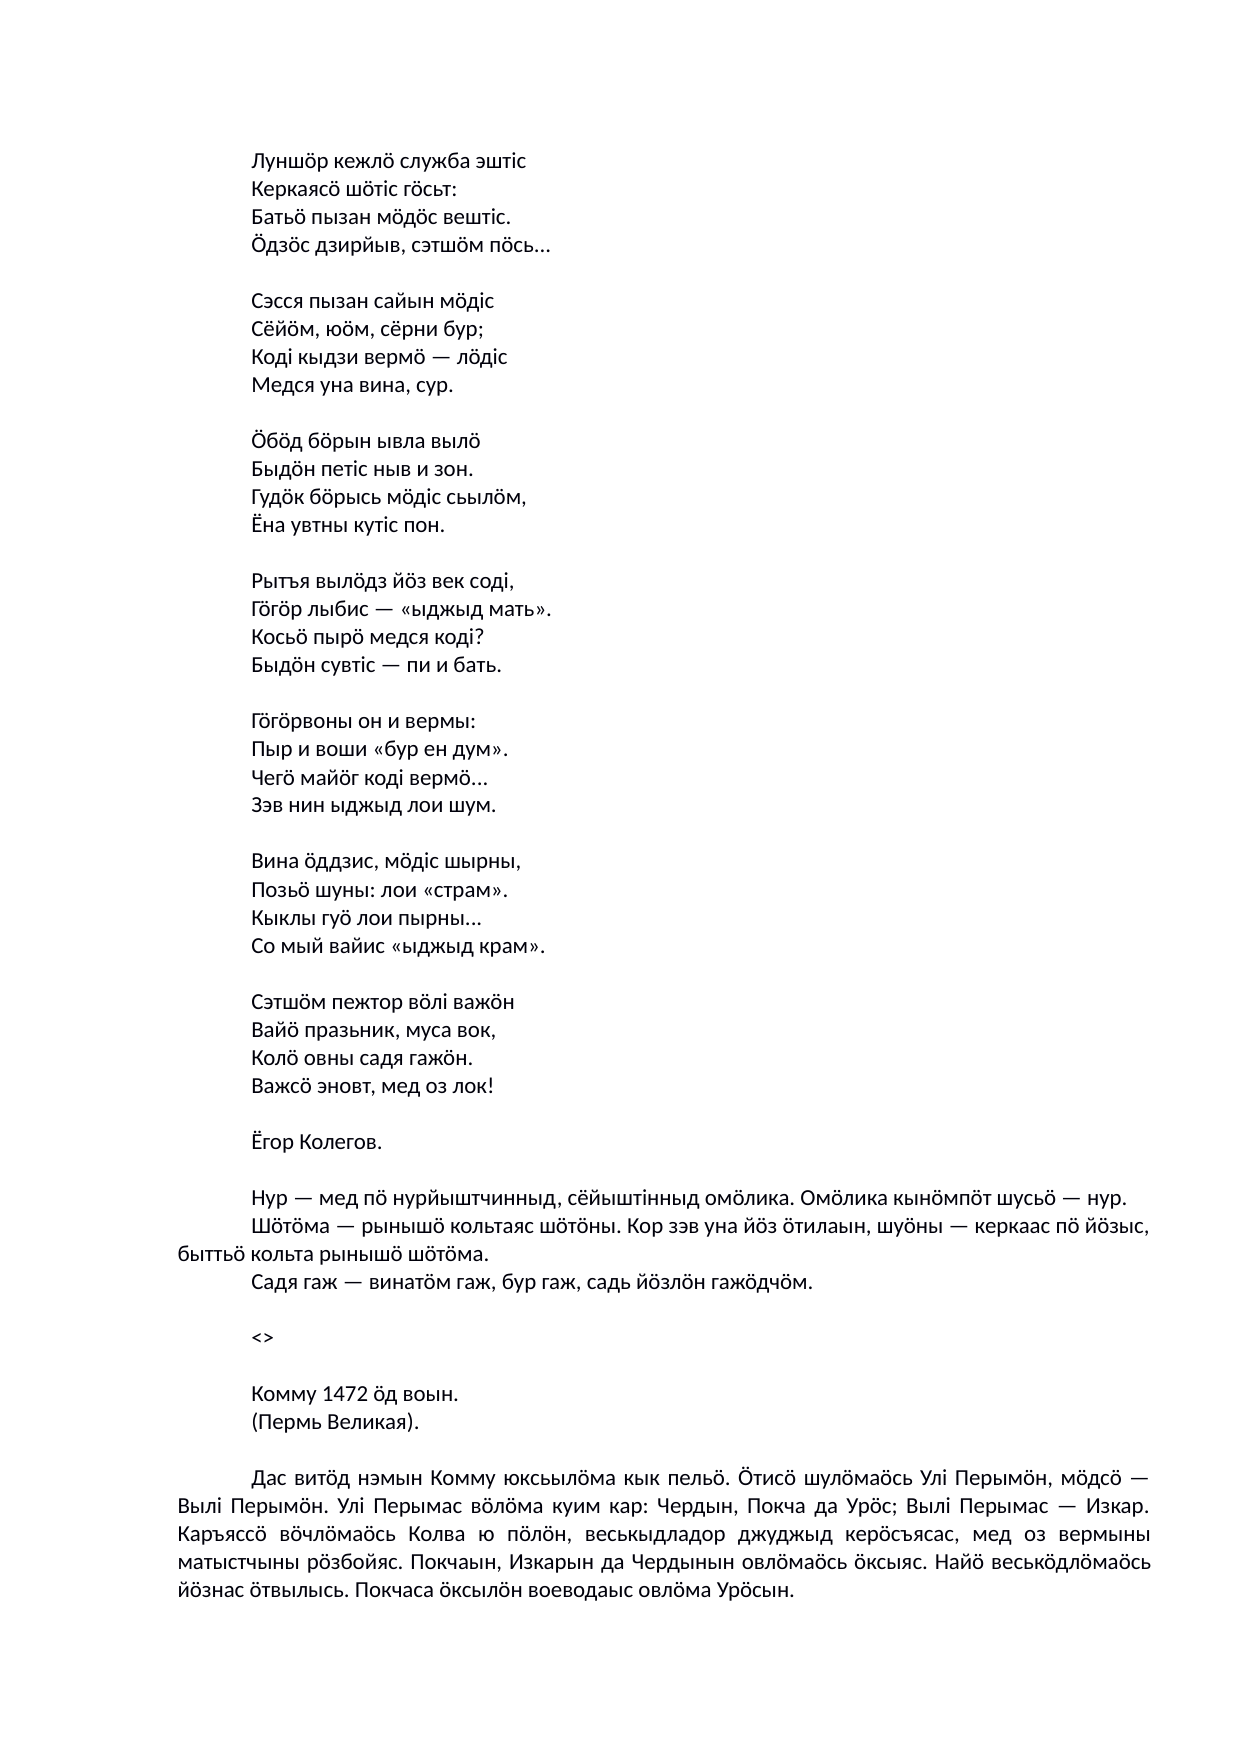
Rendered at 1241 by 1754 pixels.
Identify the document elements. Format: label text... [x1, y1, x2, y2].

text Ёна увтны кутіс пон. [177, 510, 1152, 538]
text Комму 1472 ӧд воын. [177, 1379, 1152, 1407]
text <> [177, 1323, 1152, 1351]
text Рытъя вылӧдз йӧз век соді, [177, 566, 1152, 594]
text Быдӧн петіс ныв и зон. [177, 454, 1152, 482]
text Важсӧ эновт, мед оз лок! [177, 1071, 1152, 1099]
text Нур — мед пӧ нурйыштчинныд, сёйыштінныд омӧлика. Омӧлика кынӧмпӧт шусьӧ — нур. [177, 1183, 1152, 1211]
text Со мый вайис «ыджыд крам». [177, 931, 1152, 959]
text Сэтшӧм пежтор вӧлі важӧн [177, 987, 1152, 1015]
text Гӧгӧр лыбис — «ыджыд мать». [177, 594, 1152, 622]
text Батьӧ пызан мӧдӧс вештіс. [177, 202, 1152, 230]
text Гудӧк бӧрысь мӧдіс сьылӧм, [177, 482, 1152, 510]
text Ӧбӧд бӧрын ывла вылӧ [177, 426, 1152, 454]
text Сэсся пызан сайын мӧдіс [177, 286, 1152, 314]
text Луншӧр кежлӧ служба эштіс [177, 146, 1152, 174]
text Зэв нин ыджыд лои шум. [177, 791, 1152, 819]
text Косьӧ пырӧ медся коді? [177, 622, 1152, 651]
text Шӧтӧма — рынышӧ кольтаяс шӧтӧны. Кор зэв уна йӧз ӧтилаын, шуӧны — керкаас пӧ йӧзыс, быттьӧ кольта рынышӧ шӧтӧма. [177, 1211, 1152, 1267]
text Дас витӧд нэмын Комму юксьылӧма кык пельӧ. Ӧтисӧ шулӧмаӧсь Улі Перымӧн, мӧдсӧ — Вылі Перымӧн. Улі Перымас вӧлӧма куим кар: Чердын, Покча да Урӧс; Вылі Перымас — Изкар. Каръяссӧ вӧчлӧмаӧсь Колва ю пӧлӧн, веськыдладор джуджыд керӧсъясас, мед оз вермыны матыстчыны рӧзбойяс. Покчаын, Изкарын да Чердынын овлӧмаӧсь ӧксыяс. Найӧ веськӧдлӧмаӧсь йӧзнас ӧтвылысь. Покчаса ӧксылӧн воеводаыс овлӧма Урӧсын. [177, 1463, 1152, 1603]
text Кыклы гуӧ лои пырны... [177, 903, 1152, 931]
text Коді кыдзи вермӧ — лӧдіс [177, 342, 1152, 370]
text Ёгор Колегов. [177, 1127, 1152, 1155]
text (Пермь Великая). [177, 1407, 1152, 1435]
text Гӧгӧрвоны он и вермы: [177, 707, 1152, 734]
text Медся уна вина, сур. [177, 370, 1152, 398]
text Позьӧ шуны: лои «страм». [177, 875, 1152, 903]
text Вина ӧддзис, мӧдіс шырны, [177, 847, 1152, 875]
text Керкаясӧ шӧтіс гӧсьт: [177, 174, 1152, 202]
text Пыр и воши «бур ен дум». [177, 734, 1152, 763]
text Садя гаж — винатӧм гаж, бур гаж, садь йӧзлӧн гажӧдчӧм. [177, 1267, 1152, 1295]
text Чегӧ майӧг коді вермӧ... [177, 763, 1152, 791]
text Ӧдзӧс дзирйыв, сэтшӧм пӧсь... [177, 230, 1152, 258]
text Быдӧн сувтіс — пи и бать. [177, 651, 1152, 678]
text Вайӧ празьник, муса вок, [177, 1015, 1152, 1043]
text Колӧ овны садя гажӧн. [177, 1043, 1152, 1071]
text Сёйӧм, юӧм, сёрни бур; [177, 314, 1152, 342]
